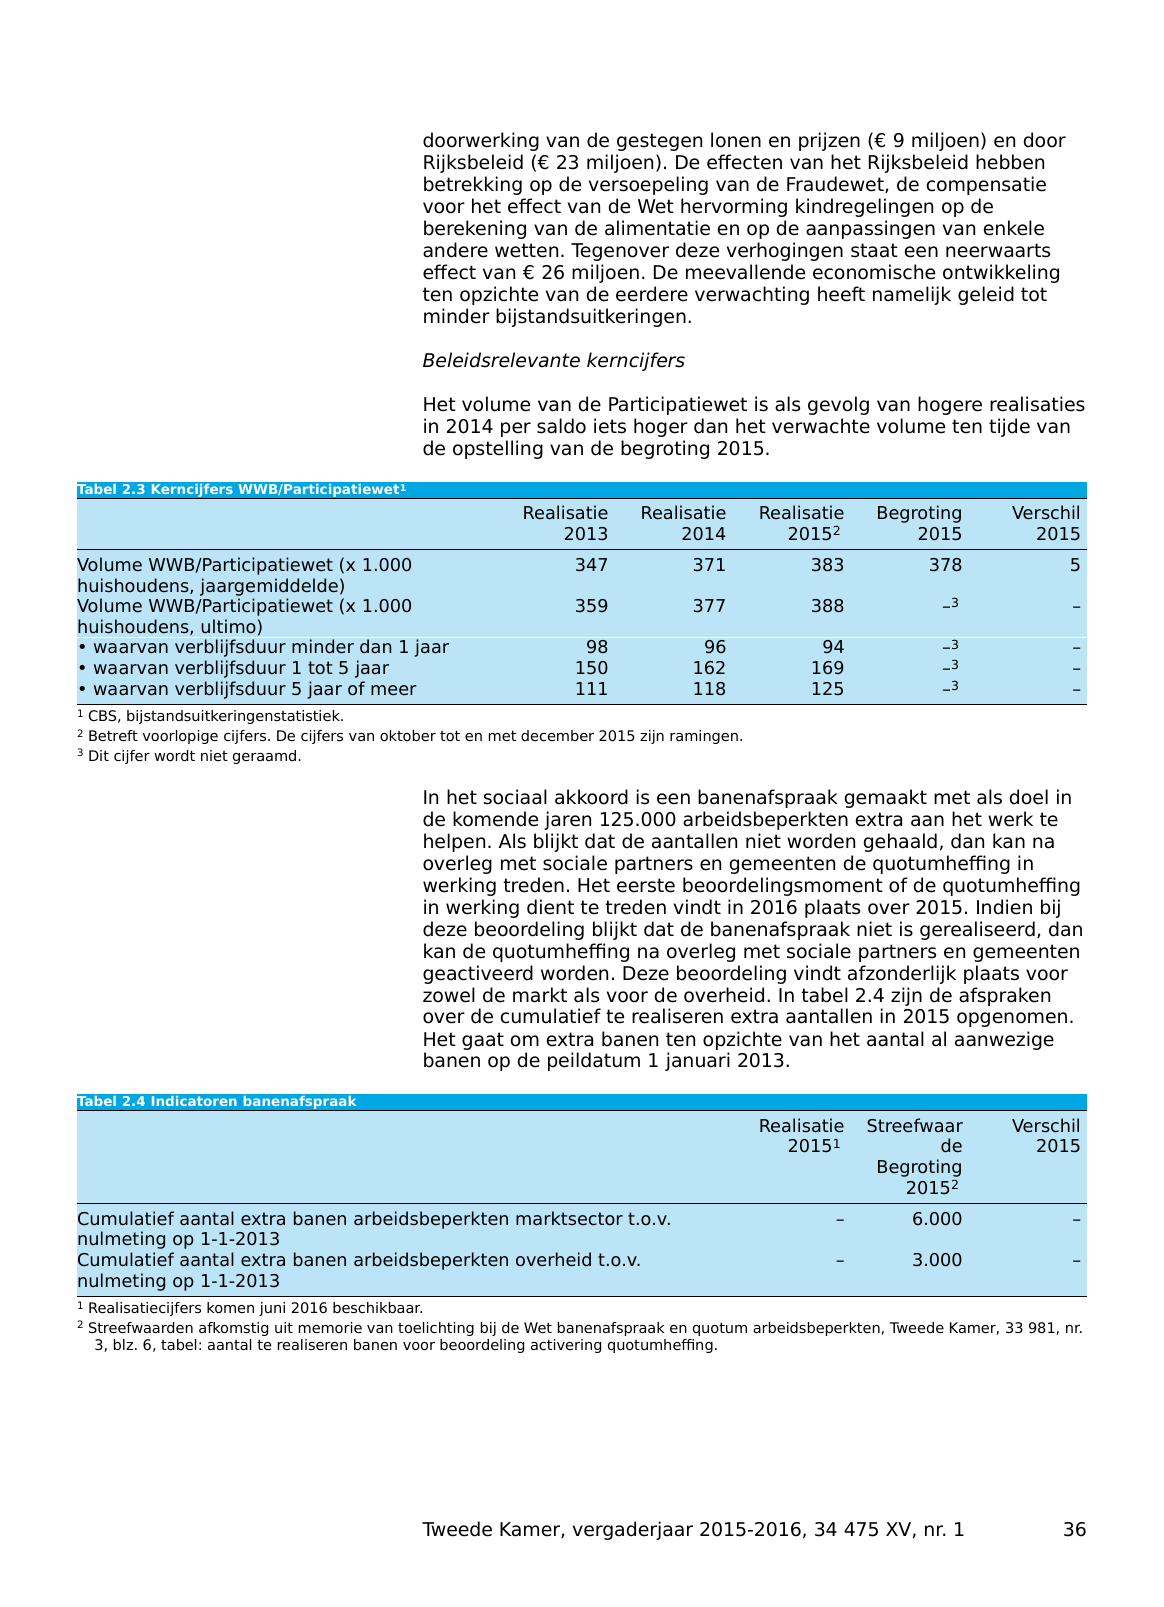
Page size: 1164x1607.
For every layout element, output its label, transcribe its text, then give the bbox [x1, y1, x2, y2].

table_cell 111 [496, 679, 614, 704]
table_cell – [969, 679, 1087, 704]
table_cell 388 [732, 596, 850, 637]
text Het volume van de Participatiewet is als gevolg van hogere realisaties in 2014 per saldo iets hoger dan het verwachte volume ten tijde van de opstelling van de begroting 2015. [422, 394, 1087, 460]
table_cell – [969, 1250, 1087, 1296]
table_cell 377 [614, 596, 732, 637]
table_cell –3 [850, 596, 968, 637]
table_cell [77, 1111, 732, 1203]
table_cell Realisatie 2014 [614, 499, 732, 549]
table_cell – [969, 1204, 1087, 1250]
text doorwerking van de gestegen lonen en prijzen (€ 9 miljoen) en door Rijksbeleid (€ 23 miljoen). De effecten van het Rijksbeleid hebben betrekking op de versoepeling van de Fraudewet, de compensatie voor het effect van de Wet hervorming kindregelingen op de berekening van de alimentatie en op de aanpassingen van enkele andere wetten. Tegenover deze verhogingen staat een neerwaarts effect van € 26 miljoen. De meevallende economische ontwikkeling ten opzichte van de eerdere verwachting heeft namelijk geleid tot minder bijstandsuitkeringen. [422, 130, 1087, 328]
table_cell 150 [496, 658, 614, 679]
table_cell – [732, 1250, 850, 1296]
table_header Tabel 2.3 Kerncijfers WWB/Participatiewet1 [77, 482, 1087, 498]
table_cell Begroting 2015 [850, 499, 968, 549]
table_cell 3.000 [850, 1250, 968, 1296]
table_cell – [969, 658, 1087, 679]
table_cell 169 [732, 658, 850, 679]
table_cell 98 [496, 638, 614, 658]
table_cell Realisatie 20151 [732, 1111, 850, 1203]
table_cell 378 [850, 550, 968, 596]
table_cell • waarvan verblijfsduur 1 tot 5 jaar [77, 658, 496, 679]
table_cell 371 [614, 550, 732, 596]
table_cell – [732, 1204, 850, 1250]
table_cell – [969, 596, 1087, 637]
text In het sociaal akkoord is een banenafspraak gemaakt met als doel in de komende jaren 125.000 arbeidsbeperkten extra aan het werk te helpen. Als blijkt dat de aantallen niet worden gehaald, dan kan na overleg met sociale partners en gemeenten de quotumheffing in werking treden. Het eerste beoordelingsmoment of de quotumheffing in werking dient te treden vindt in 2016 plaats over 2015. Indien bij deze beoordeling blijkt dat de banenafspraak niet is gerealiseerd, dan kan de quotumheffing na overleg met sociale partners en gemeenten geactiveerd worden. Deze beoordeling vindt afzonderlijk plaats voor zowel de markt als voor de overheid. In tabel 2.4 zijn de afspraken over de cumulatief te realiseren extra aantallen in 2015 opgenomen. Het gaat om extra banen ten opzichte van het aantal al aanwezige banen op de peildatum 1 januari 2013. [422, 787, 1087, 1072]
table_cell Streefwaarde Begroting 20152 [850, 1111, 968, 1203]
table_cell Cumulatief aantal extra banen arbeidsbeperkten overheid t.o.v. nulmeting op 1-1-2013 [77, 1250, 732, 1296]
table_cell Realisatie 2013 [496, 499, 614, 549]
table_cell –3 [850, 658, 968, 679]
table_cell 5 [969, 550, 1087, 596]
table_cell 383 [732, 550, 850, 596]
table_cell Volume WWB/Participatiewet (x 1.000 huishoudens, jaargemiddelde) [77, 550, 496, 596]
subtitle Beleidsrelevante kerncijfers [422, 350, 1087, 372]
table_cell Verschil 2015 [969, 1111, 1087, 1203]
table_cell 125 [732, 679, 850, 704]
table_cell 359 [496, 596, 614, 637]
table_cell Realisatie 20152 [732, 499, 850, 549]
table_cell 6.000 [850, 1204, 968, 1250]
table_cell [77, 499, 496, 549]
table_cell 162 [614, 658, 732, 679]
table_cell 94 [732, 638, 850, 658]
table_cell • waarvan verblijfsduur 5 jaar of meer [77, 679, 496, 704]
table_cell Volume WWB/Participatiewet (x 1.000 huishoudens, ultimo) [77, 596, 496, 637]
table_cell –3 [850, 679, 968, 704]
table_cell • waarvan verblijfsduur minder dan 1 jaar [77, 638, 496, 658]
table_cell 1 CBS, bijstandsuitkeringenstatistiek. 2 Betreft voorlopige cijfers. De cijfers van oktober tot en met december 2015 zijn ramingen. 3 Dit cijfer wordt niet geraamd. [77, 705, 1087, 764]
table_cell 1 Realisatiecijfers komen juni 2016 beschikbaar. 2 Streefwaarden afkomstig uit memorie van toelichting bij de Wet banenafspraak en quotum arbeidsbeperkten, Tweede Kamer, 33 981, nr. 3, blz. 6, tabel: aantal te realiseren banen voor beoordeling activering quotumheffing. [77, 1297, 1087, 1353]
table_cell – [969, 638, 1087, 658]
table_cell 96 [614, 638, 732, 658]
table_cell Cumulatief aantal extra banen arbeidsbeperkten marktsector t.o.v. nulmeting op 1-1-2013 [77, 1204, 732, 1250]
table_cell Verschil 2015 [969, 499, 1087, 549]
table_cell 347 [496, 550, 614, 596]
table_cell 118 [614, 679, 732, 704]
table_cell –3 [850, 638, 968, 658]
table_header Tabel 2.4 Indicatoren banenafspraak [77, 1094, 1087, 1110]
